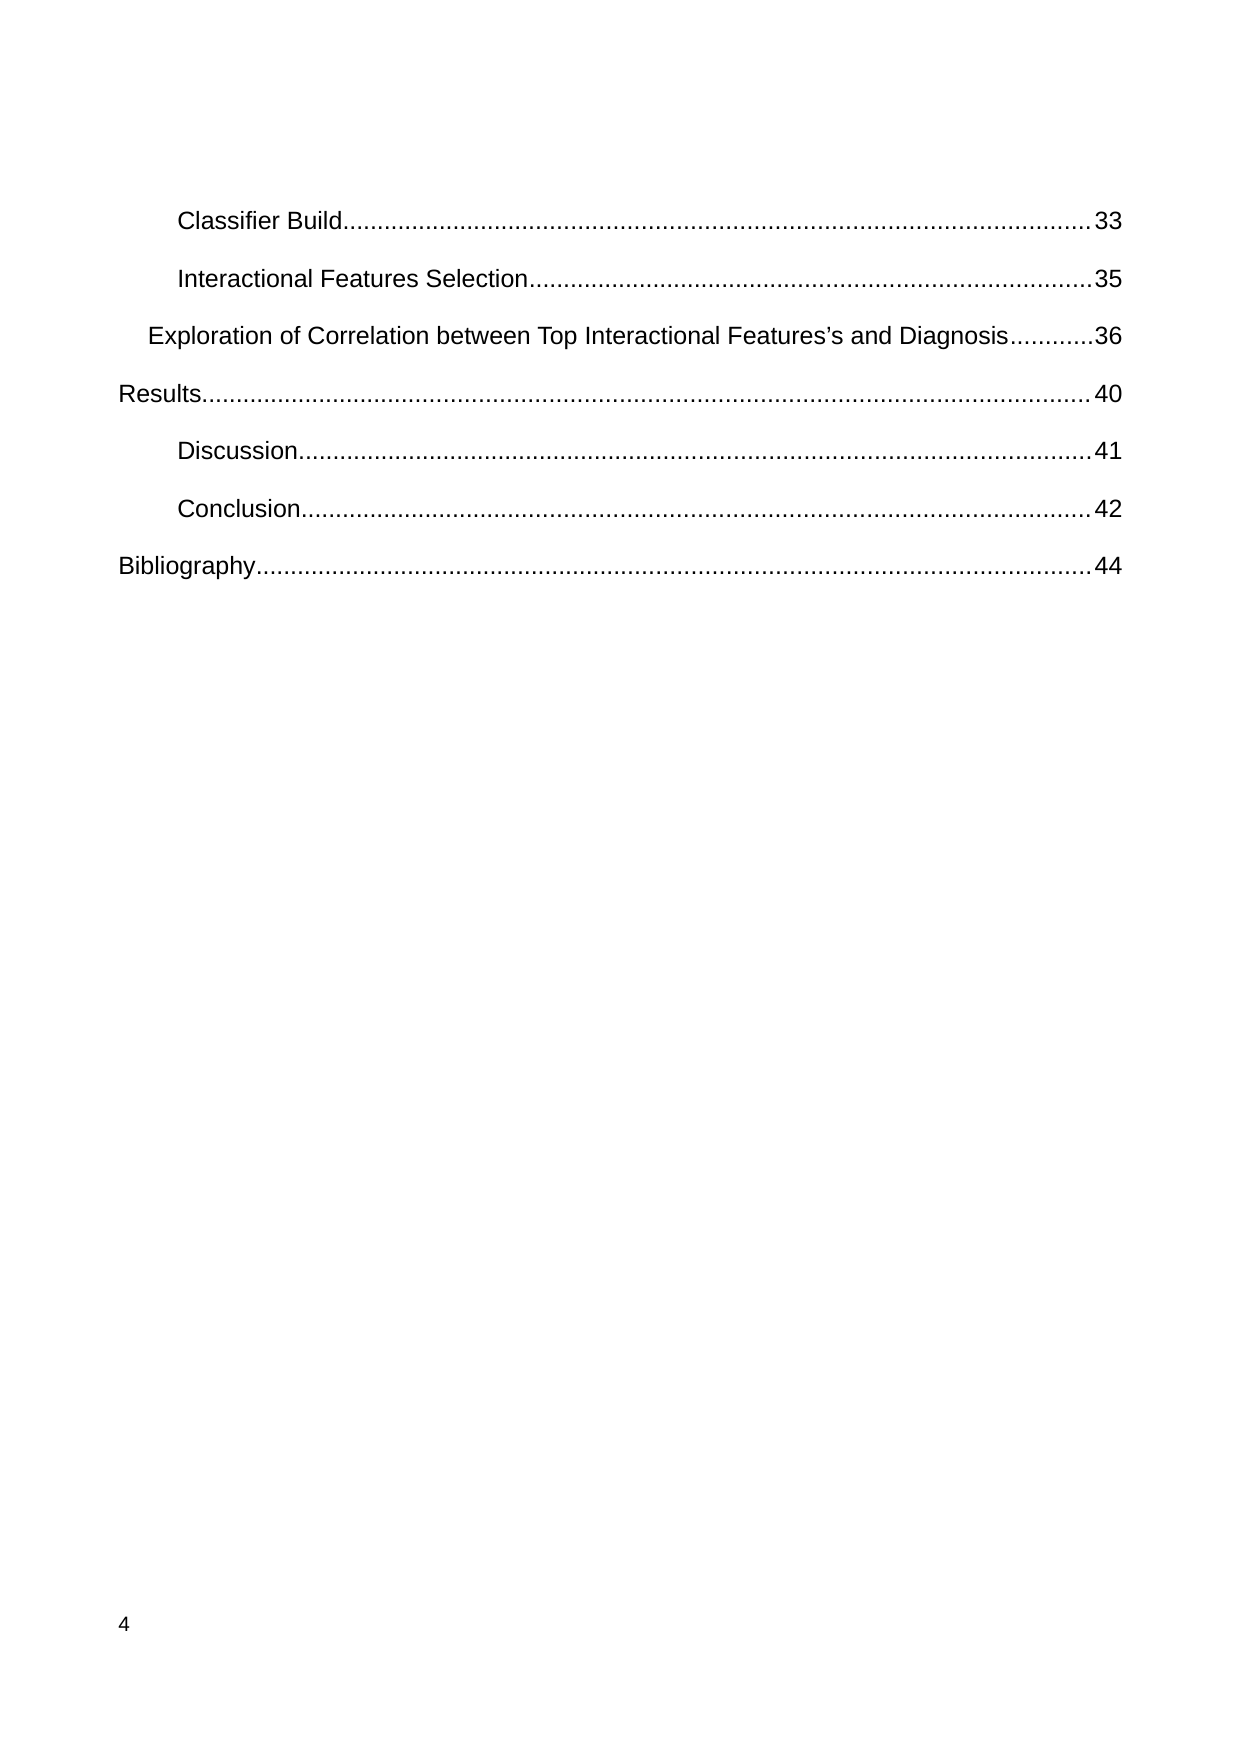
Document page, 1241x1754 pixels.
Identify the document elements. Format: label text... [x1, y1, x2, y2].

text Discussion 41 [177, 436, 1122, 465]
text Results 40 [118, 379, 1122, 407]
text Exploration of Correlation between Top Interactional Features’s and Diagnosis 36 [148, 321, 1122, 350]
text Conclusion 42 [177, 494, 1122, 522]
text Bibliography 44 [118, 551, 1122, 580]
text Classifier Build 33 [177, 206, 1122, 235]
text Interactional Features Selection 35 [177, 264, 1122, 292]
